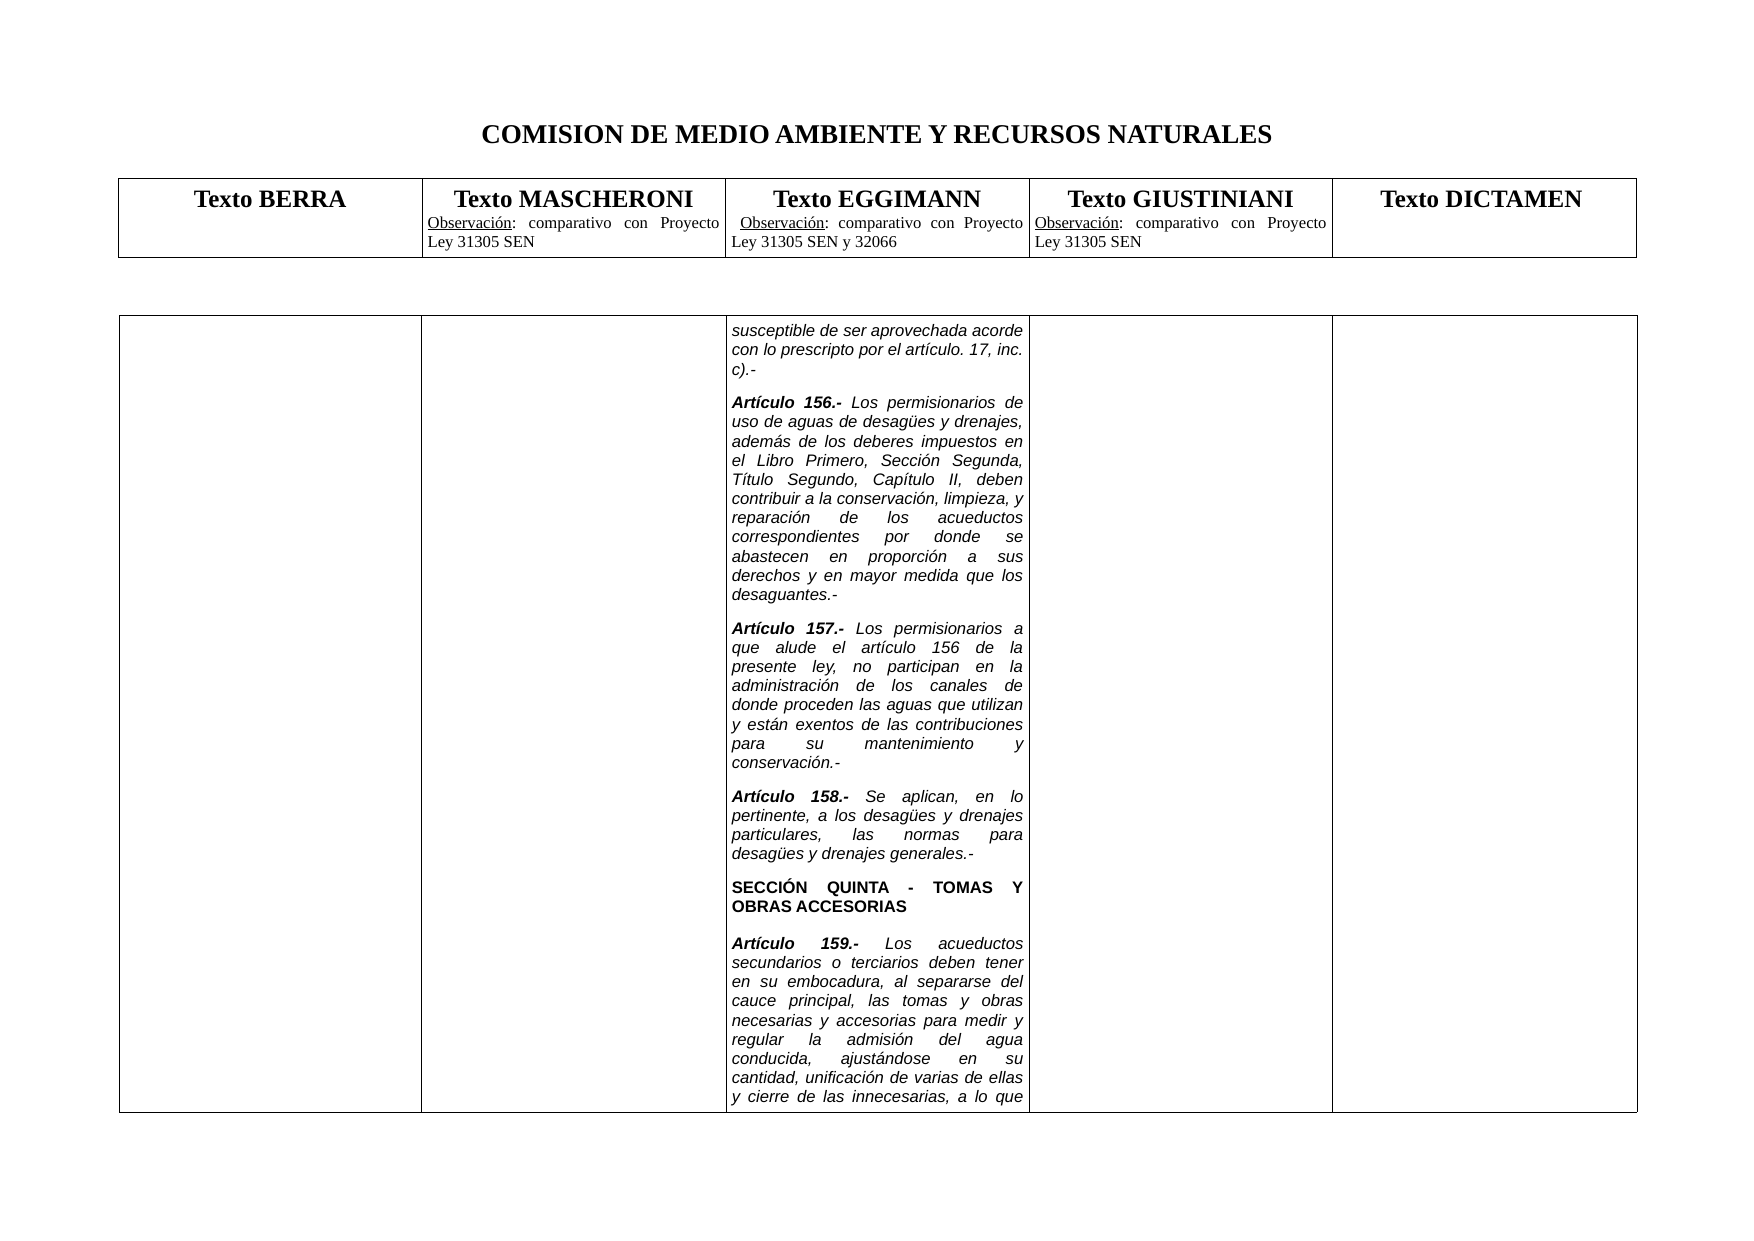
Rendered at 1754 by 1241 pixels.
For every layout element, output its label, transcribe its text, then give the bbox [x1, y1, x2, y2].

table_cell susceptible de ser aprovechada acorde con lo prescripto por el artículo. 17, inc. c).- Artículo 156.- Los permisionarios de uso de aguas de desagües y drenajes, además de los deberes impuestos en el Libro Primero, Sección Segunda, Título Segundo, Capítulo II, deben contribuir a la conservación, limpieza, y reparación de los acueductos correspondientes por donde se abastecen en proporción a sus derechos y en mayor medida que los desaguantes.- Artículo 157.- Los permisionarios a que alude el artículo 156 de la presente ley, no participan en la administración de los canales de donde proceden las aguas que utilizan y están exentos de las contribuciones para su mantenimiento y conservación.- Artículo 158.- Se aplican, en lo pertinente, a los desagües y drenajes particulares, las normas para desagües y drenajes generales.- Sección Quinta - Tomas y obras accesorias Artículo 159.- Los acueductos secundarios o terciarios deben tener en su embocadura, al separarse del cauce principal, las tomas y obras necesarias y accesorias para medir y regular la admisión del agua conducida, ajustándose en su cantidad, unificación de varias de ellas y cierre de las innecesarias, a lo que [727, 316, 1029, 1112]
table_cell [1030, 316, 1332, 1112]
table_cell [422, 316, 726, 1112]
table_cell [120, 316, 421, 1112]
table_cell [1333, 316, 1637, 1112]
